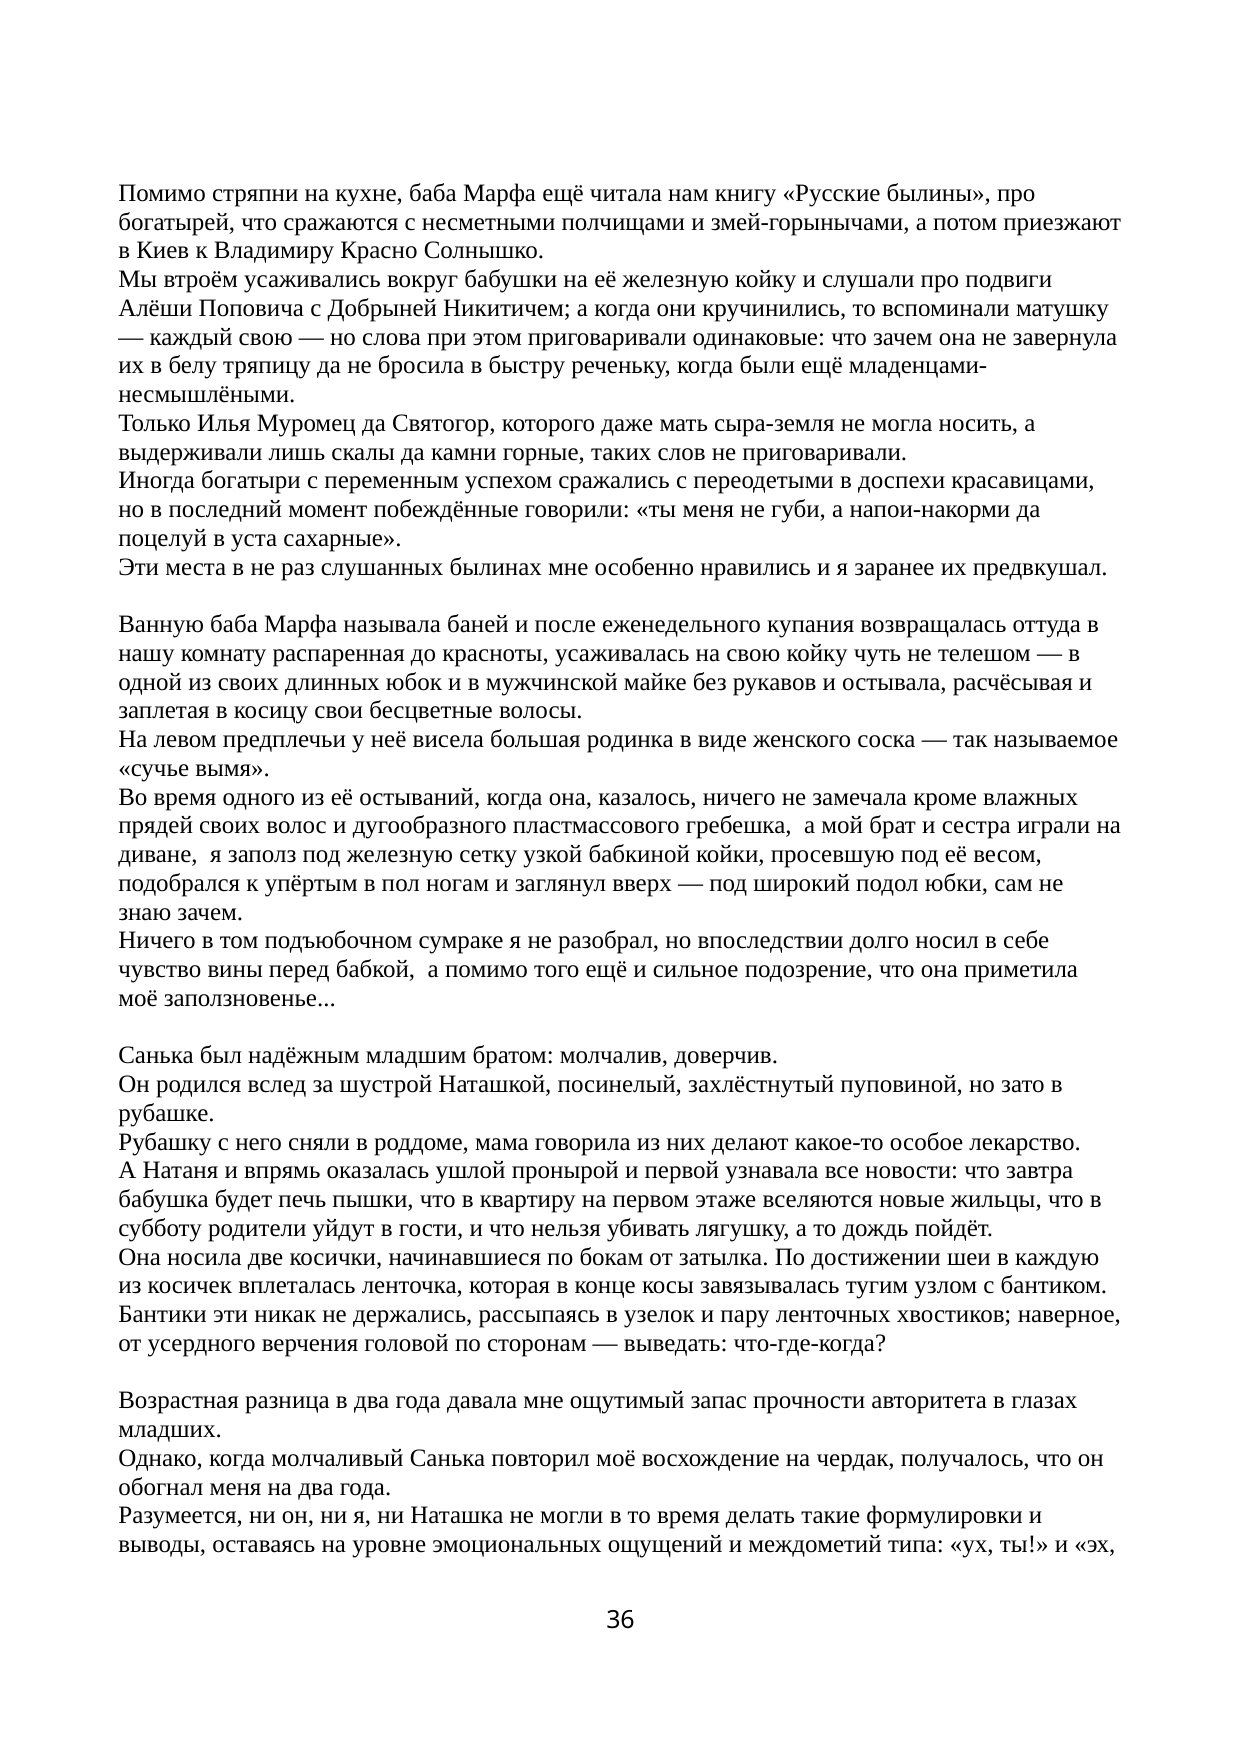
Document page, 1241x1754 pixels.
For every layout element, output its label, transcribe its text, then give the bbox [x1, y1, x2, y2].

text А Натаня и впрямь оказалась ушлой пронырой и первой узнавала все новости: что завтра бабушка будет печь пышки, что в квартиру на первом этаже вселяются новые жильцы, что в субботу родители уйдут в гости, и что нельзя убивать лягушку, а то дождь пойдёт. [118, 1156, 1122, 1242]
text Во время одного из её остываний, когда она, казалось, ничего не замечала кроме влажных прядей своих волос и дугообразного пластмассового гребешка, а мой брат и сестра играли на диване, я заполз под железную сетку узкой бабкиной койки, просевшую под её весом, подобрался к упёртым в пол ногам и заглянул вверх — под широкий подол юбки, сам не знаю зачем. [118, 782, 1122, 926]
text Он родился вслед за шустрой Наташкой, посинелый, захлёстнутый пуповиной, но зато в рубашке. [118, 1069, 1122, 1127]
text Возрастная разница в два года давала мне ощутимый запас прочности авторитета в глазах младших. [118, 1386, 1122, 1443]
text Эти места в не раз слушанных былинах мне особенно нравились и я заранее их предвкушал. [118, 552, 1122, 581]
text Ванную баба Марфа называла баней и после еженедельного купания возвращалась оттуда в нашу комнату распаренная до красноты, усаживалась на свою койку чуть не телешом — в одной из своих длинных юбок и в мужчинской майке без рукавов и остывала, расчёсывая и заплетая в косицу свои бесцветные волосы. [118, 609, 1122, 724]
text Помимо стряпни на кухне, баба Марфа ещё читала нам книгу «Русские былины», про богатырей, что сражаются с несметными полчищами и змей-горынычами, а потом приезжают в Киев к Владимиру Красно Солнышко. [118, 178, 1122, 264]
text Только Илья Муромец да Святогор, которого даже мать сыра-земля не могла носить, а выдерживали лишь скалы да камни горные, таких слов не приговаривали. [118, 408, 1122, 466]
text На левом предплечьи у неё висела большая родинка в виде женского соска — так называемое «сучье вымя». [118, 724, 1122, 782]
text Ничего в том подъюбочном сумраке я не разобрал, но впоследствии долго носил в себе чувство вины перед бабкой, а помимо того ещё и сильное подозрение, что она приметила моё заползновенье... [118, 926, 1122, 1012]
text Разумеется, ни он, ни я, ни Наташка не могли в то время делать такие формулировки и выводы, оставаясь на уровне эмоциональных ощущений и междометий типа: «ух, ты!» и «эх, [118, 1501, 1122, 1558]
text Иногда богатыри с переменным успехом сражались с переодетыми в доспехи красавицами, но в последний момент побеждённые говорили: «ты меня не губи, а напои-накорми да поцелуй в уста сахарные». [118, 466, 1122, 552]
text Однако, когда молчаливый Санька повторил моё восхождение на чердак, получалось, что он обогнал меня на два года. [118, 1443, 1122, 1501]
text Она носила две косички, начинавшиеся по бокам от затылка. По достижении шеи в каждую из косичек вплеталась ленточка, которая в конце косы завязывалась тугим узлом с бантиком. Бантики эти никак не держались, рассыпаясь в узелок и пару ленточных хвостиков; наверное, от усердного верчения головой по сторонам — выведать: что-где-когда? [118, 1242, 1122, 1357]
text Санька был надёжным младшим братом: молчалив, доверчив. [118, 1041, 1122, 1069]
text Рубашку с него сняли в роддоме, мама говорила из них делают какое-то особое лекарство. [118, 1127, 1122, 1156]
text Мы втроём усаживались вокруг бабушки на её железную койку и слушали про подвиги Алёши Поповича с Добрыней Никитичем; а когда они кручинились, то вспоминали матушку — каждый свою — но слова при этом приговаривали одинаковые: что зачем она не завернула их в белу тряпицу да не бросила в быстру реченьку, когда были ещё младенцами-несмышлёными. [118, 264, 1122, 408]
